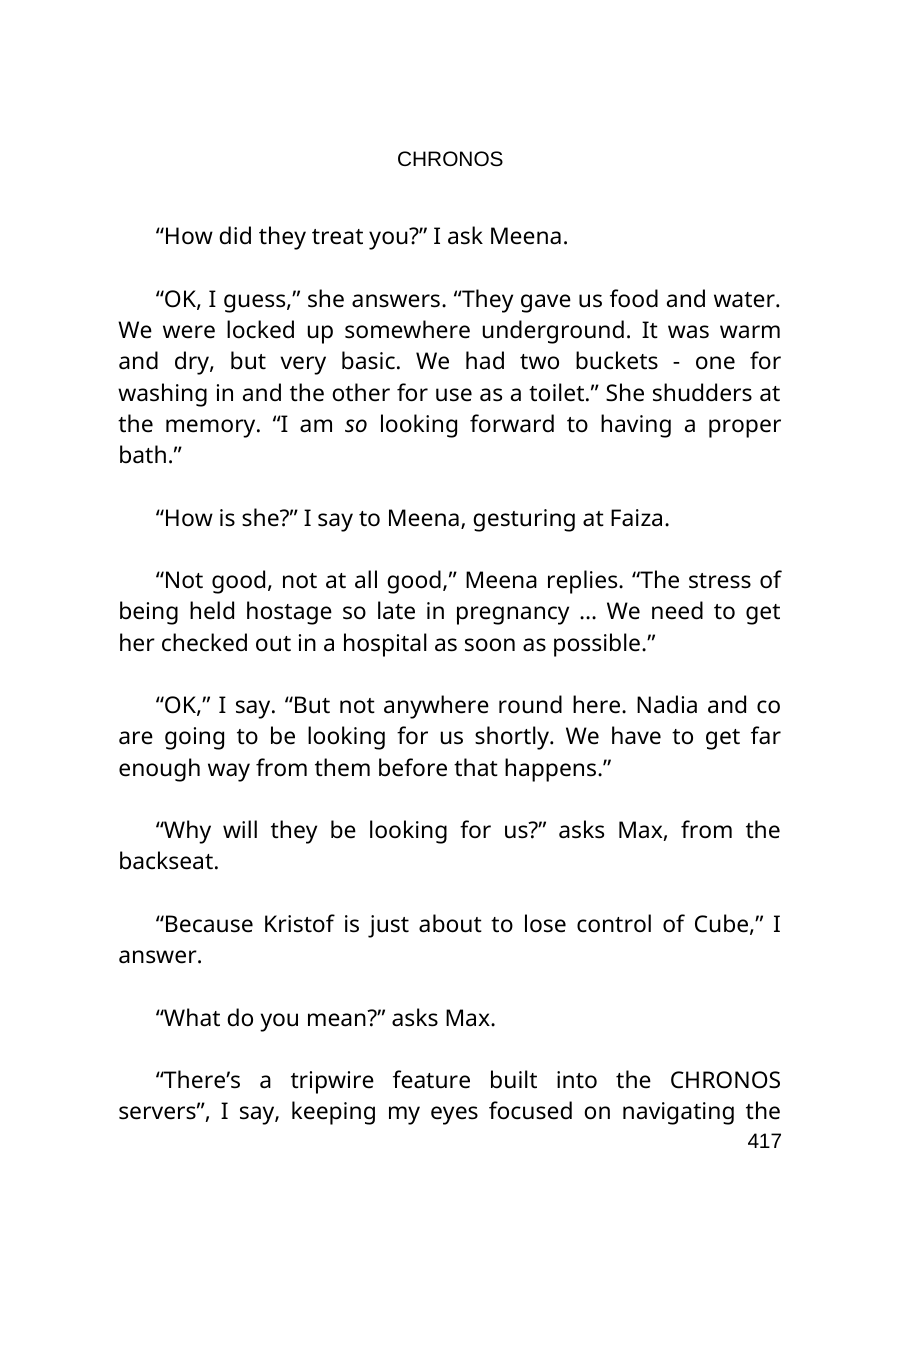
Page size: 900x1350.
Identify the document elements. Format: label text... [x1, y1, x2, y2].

text “OK, I guess,” she answers. “They gave us food and water. We were locked up somewhere underground. It was warm and dry, but very basic. We had two buckets - one for washing in and the other for use as a toilet.” She shudders at the memory. “I am so looking forward to having a proper bath.” [118, 283, 782, 470]
text “Why will they be looking for us?” asks Max, from the backseat. [118, 814, 782, 876]
text “Not good, not at all good,” Meena replies. “The stress of being held hostage so late in pregnancy … We need to get her checked out in a hospital as soon as possible.” [118, 564, 782, 658]
text “How is she?” I say to Meena, gesturing at Faiza. [118, 501, 782, 533]
text “How did they treat you?” I ask Meena. [118, 220, 782, 251]
text “There’s a tripwire feature built into the CHRONOS servers”, I say, keeping my eyes focused on navigating the [118, 1064, 782, 1126]
text “OK,” I say. “But not anywhere round here. Nadia and co are going to be looking for us shortly. We have to get far enough way from them before that happens.” [118, 689, 782, 783]
text “Because Kristof is just about to lose control of Cube,” I answer. [118, 908, 782, 970]
text “What do you mean?” asks Max. [118, 1001, 782, 1033]
